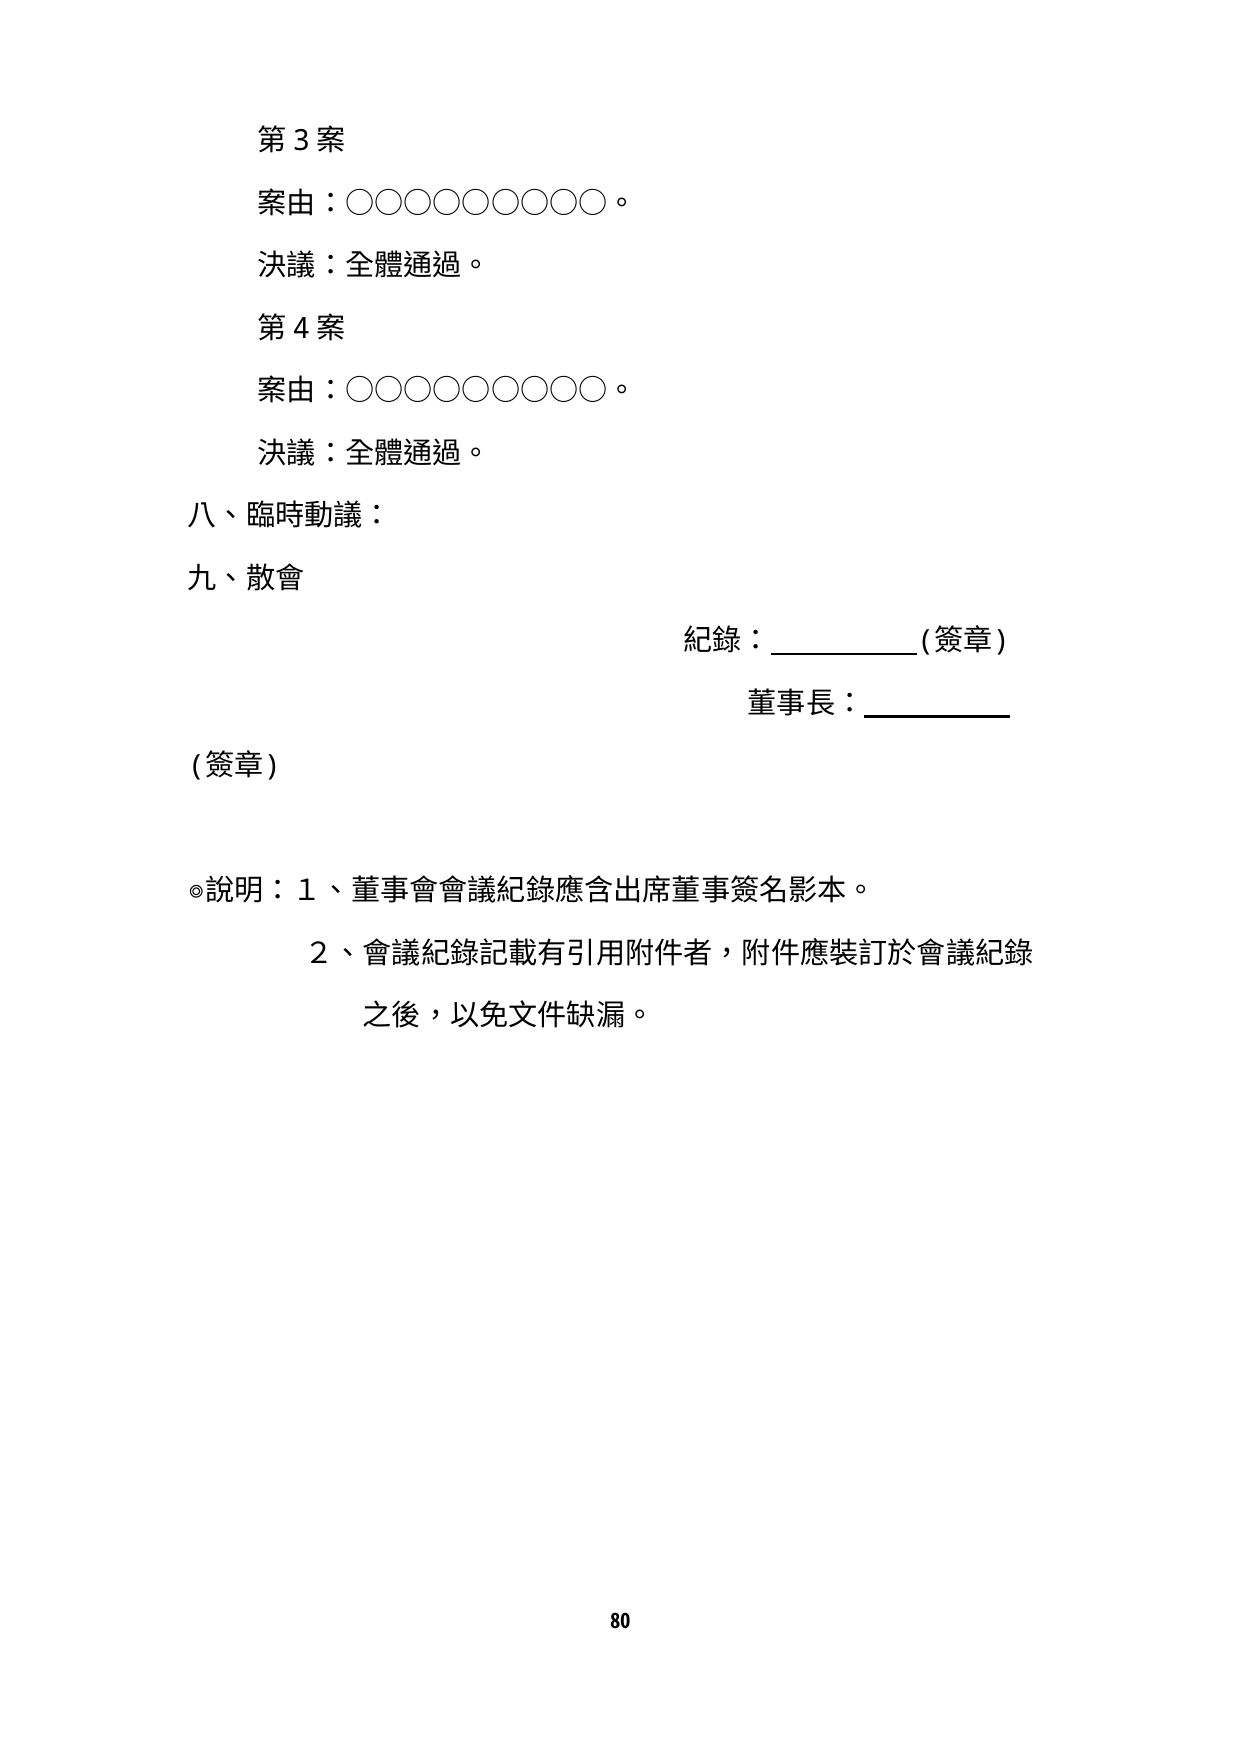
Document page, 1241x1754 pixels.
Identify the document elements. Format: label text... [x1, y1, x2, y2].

text 紀錄： (簽章) [187, 596, 1053, 659]
text 八、臨時動議： [187, 471, 1053, 534]
text 董事長： (簽章) [187, 659, 1053, 784]
text 決議：全體通過。 [187, 221, 1053, 284]
text 九、散會 [187, 534, 1053, 596]
text 決議：全體通過。 [187, 409, 1053, 471]
text ◎說明：１、董事會會議紀錄應含出席董事簽名影本。 [187, 846, 1053, 909]
text ２、會議紀錄記載有引用附件者，附件應裝訂於會議紀錄之後，以免文件缺漏。 [187, 909, 1053, 1034]
text 案由：○○○○○○○○○。 [187, 159, 1053, 221]
text 案由：○○○○○○○○○。 [187, 346, 1053, 409]
text 第4案 [187, 284, 1053, 346]
text 第3案 [187, 96, 1053, 159]
